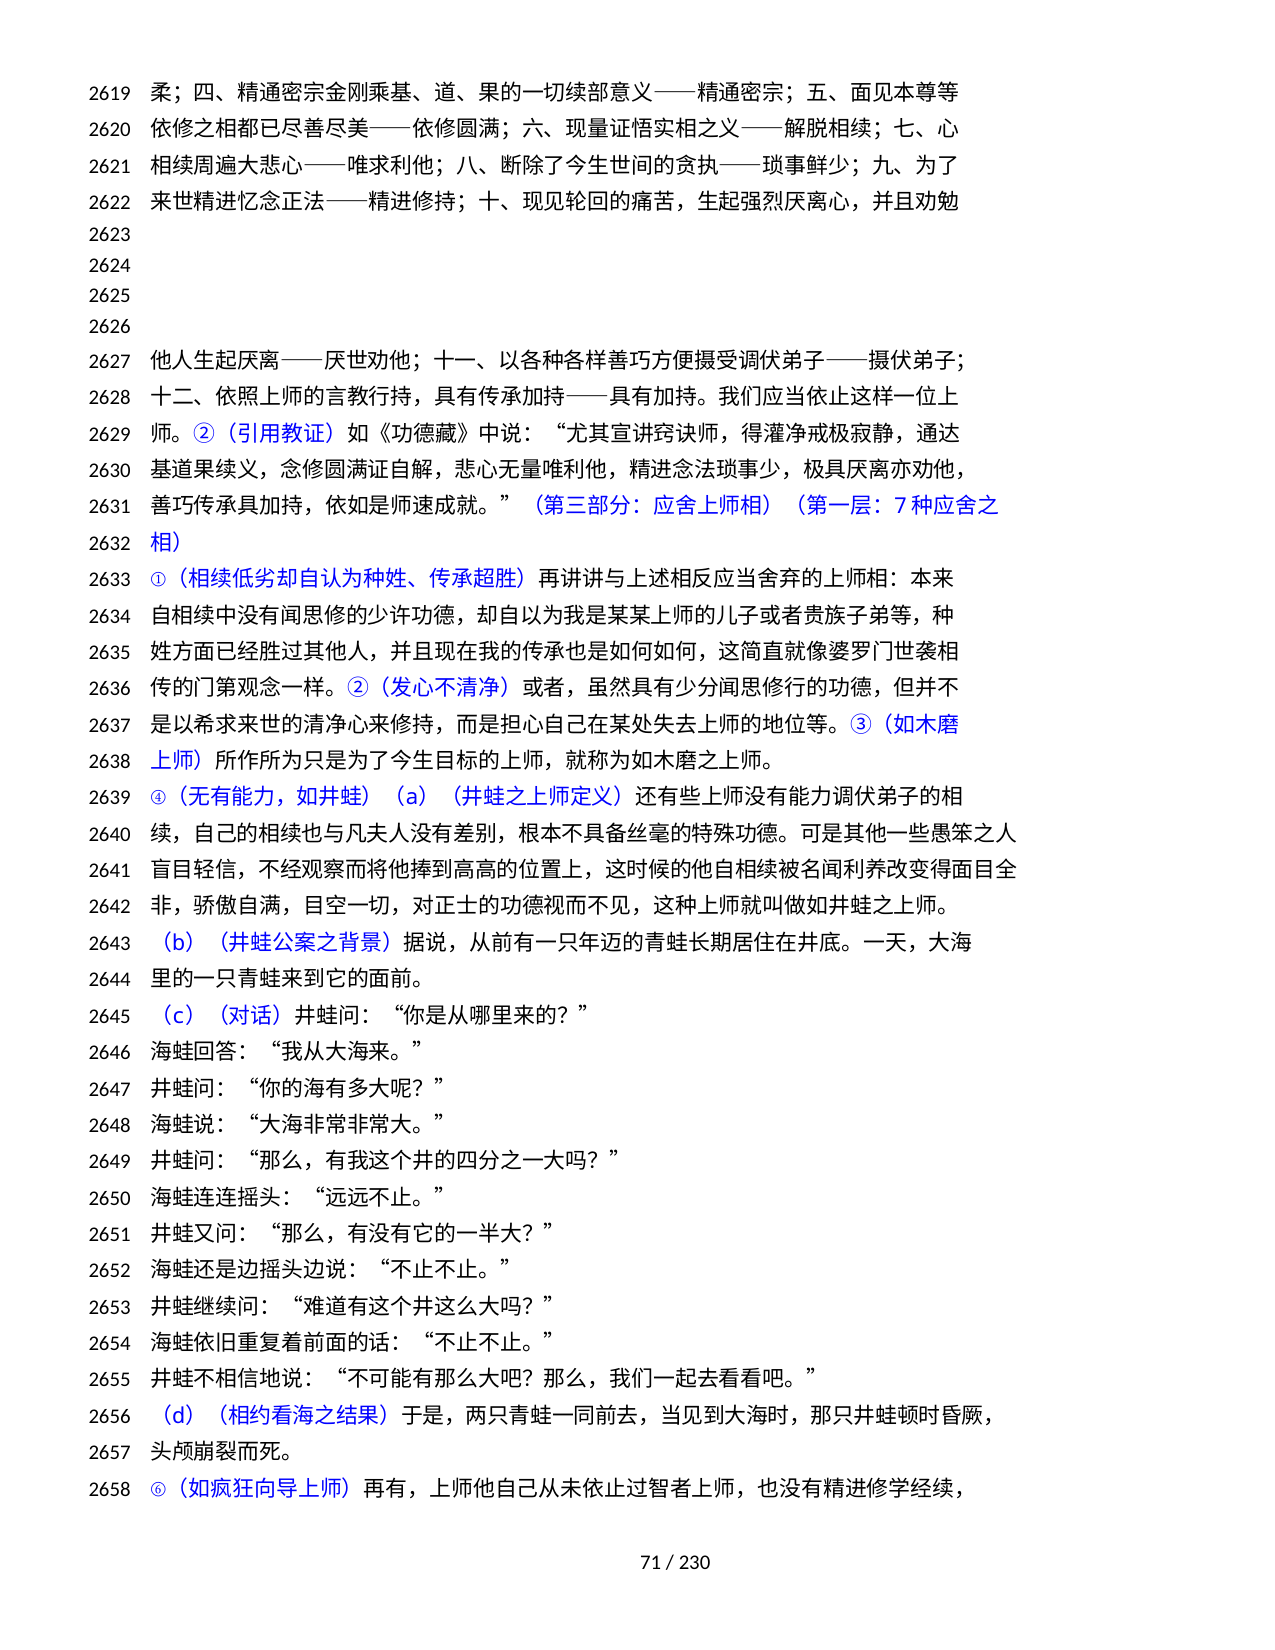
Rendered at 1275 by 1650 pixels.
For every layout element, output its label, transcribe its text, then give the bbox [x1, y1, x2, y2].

text 海蛙说：“大海非常非常大。” [150, 1107, 1200, 1138]
text ④（无有能力，如井蛙）（a）（井蛙之上师定义）还有些上师没有能力调伏弟子的相 [150, 779, 1200, 811]
text （b）（井蛙公案之背景）据说，从前有一只年迈的青蛙长期居住在井底。一天，大海 [150, 925, 1200, 957]
text 来世精进忆念正法——精进修持；十、现见轮回的痛苦，生起强烈厌离心，并且劝勉 [150, 184, 1200, 216]
text ①（相续低劣却自认为种姓、传承超胜）再讲讲与上述相反应当舍弃的上师相：本来 [150, 561, 1200, 593]
text 盲目轻信，不经观察而将他捧到高高的位置上，这时候的他自相续被名闻利养改变得面目全 [150, 852, 1200, 884]
text 善巧传承具加持，依如是师速成就。”（第三部分：应舍上师相）（第一层：7种应舍之相） [150, 488, 1039, 556]
text 海蛙回答：“我从大海来。” [150, 1034, 1200, 1066]
text 井蛙不相信地说：“不可能有那么大吧？那么，我们一起去看看吧。” [150, 1361, 1200, 1393]
text 续，自己的相续也与凡夫人没有差别，根本不具备丝毫的特殊功德。可是其他一些愚笨之人 [150, 816, 1200, 847]
text 是以希求来世的清净心来修持，而是担心自己在某处失去上师的地位等。③（如木磨 [150, 707, 1200, 738]
text 非，骄傲自满，目空一切，对正士的功德视而不见，这种上师就叫做如井蛙之上师。 [150, 888, 1200, 920]
text 十二、依照上师的言教行持，具有传承加持——具有加持。我们应当依止这样一位上 [150, 379, 1039, 411]
text 井蛙问：“你的海有多大呢？” [150, 1071, 1200, 1102]
text 海蛙依旧重复着前面的话：“不止不止。” [150, 1325, 1200, 1357]
text 海蛙连连摇头：“远远不止。” [150, 1179, 1200, 1211]
text （c）（对话）井蛙问：“你是从哪里来的？” [150, 998, 1200, 1029]
text 传的门第观念一样。②（发心不清净）或者，虽然具有少分闻思修行的功德，但并不 [150, 670, 1200, 702]
text 姓方面已经胜过其他人，并且现在我的传承也是如何如何，这简直就像婆罗门世袭相 [150, 634, 1200, 666]
text 里的一只青蛙来到它的面前。 [150, 961, 1200, 993]
text 井蛙继续问：“难道有这个井这么大吗？” [150, 1289, 1200, 1320]
text 头颅崩裂而死。 [150, 1434, 1200, 1466]
text 师。②（引用教证）如《功德藏》中说：“尤其宣讲窍诀师，得灌净戒极寂静，通达 [150, 416, 1039, 447]
text 井蛙问：“那么，有我这个井的四分之一大吗？” [150, 1143, 1200, 1175]
text 依修之相都已尽善尽美——依修圆满；六、现量证悟实相之义——解脱相续；七、心 [150, 111, 1200, 143]
text 相续周遍大悲心——唯求利他；八、断除了今生世间的贪执——琐事鲜少；九、为了 [150, 148, 1200, 179]
text （d）（相约看海之结果）于是，两只青蛙一同前去，当见到大海时，那只井蛙顿时昏厥， [150, 1398, 1200, 1429]
text ⑥（如疯狂向导上师）再有，上师他自己从未依止过智者上师，也没有精进修学经续， [150, 1471, 1200, 1502]
text 他人生起厌离——厌世劝他；十一、以各种各样善巧方便摄受调伏弟子——摄伏弟子； [150, 343, 1039, 374]
text 基道果续义，念修圆满证自解，悲心无量唯利他，精进念法琐事少，极具厌离亦劝他， [150, 452, 1039, 484]
text 上师）所作所为只是为了今生目标的上师，就称为如木磨之上师。 [150, 743, 1200, 775]
text 海蛙还是边摇头边说：“不止不止。” [150, 1252, 1200, 1284]
text 柔；四、精通密宗金刚乘基、道、果的一切续部意义——精通密宗；五、面见本尊等 [150, 75, 1200, 107]
text 自相续中没有闻思修的少许功德，却自以为我是某某上师的儿子或者贵族子弟等，种 [150, 598, 1200, 629]
text 井蛙又问：“那么，有没有它的一半大？” [150, 1216, 1200, 1248]
